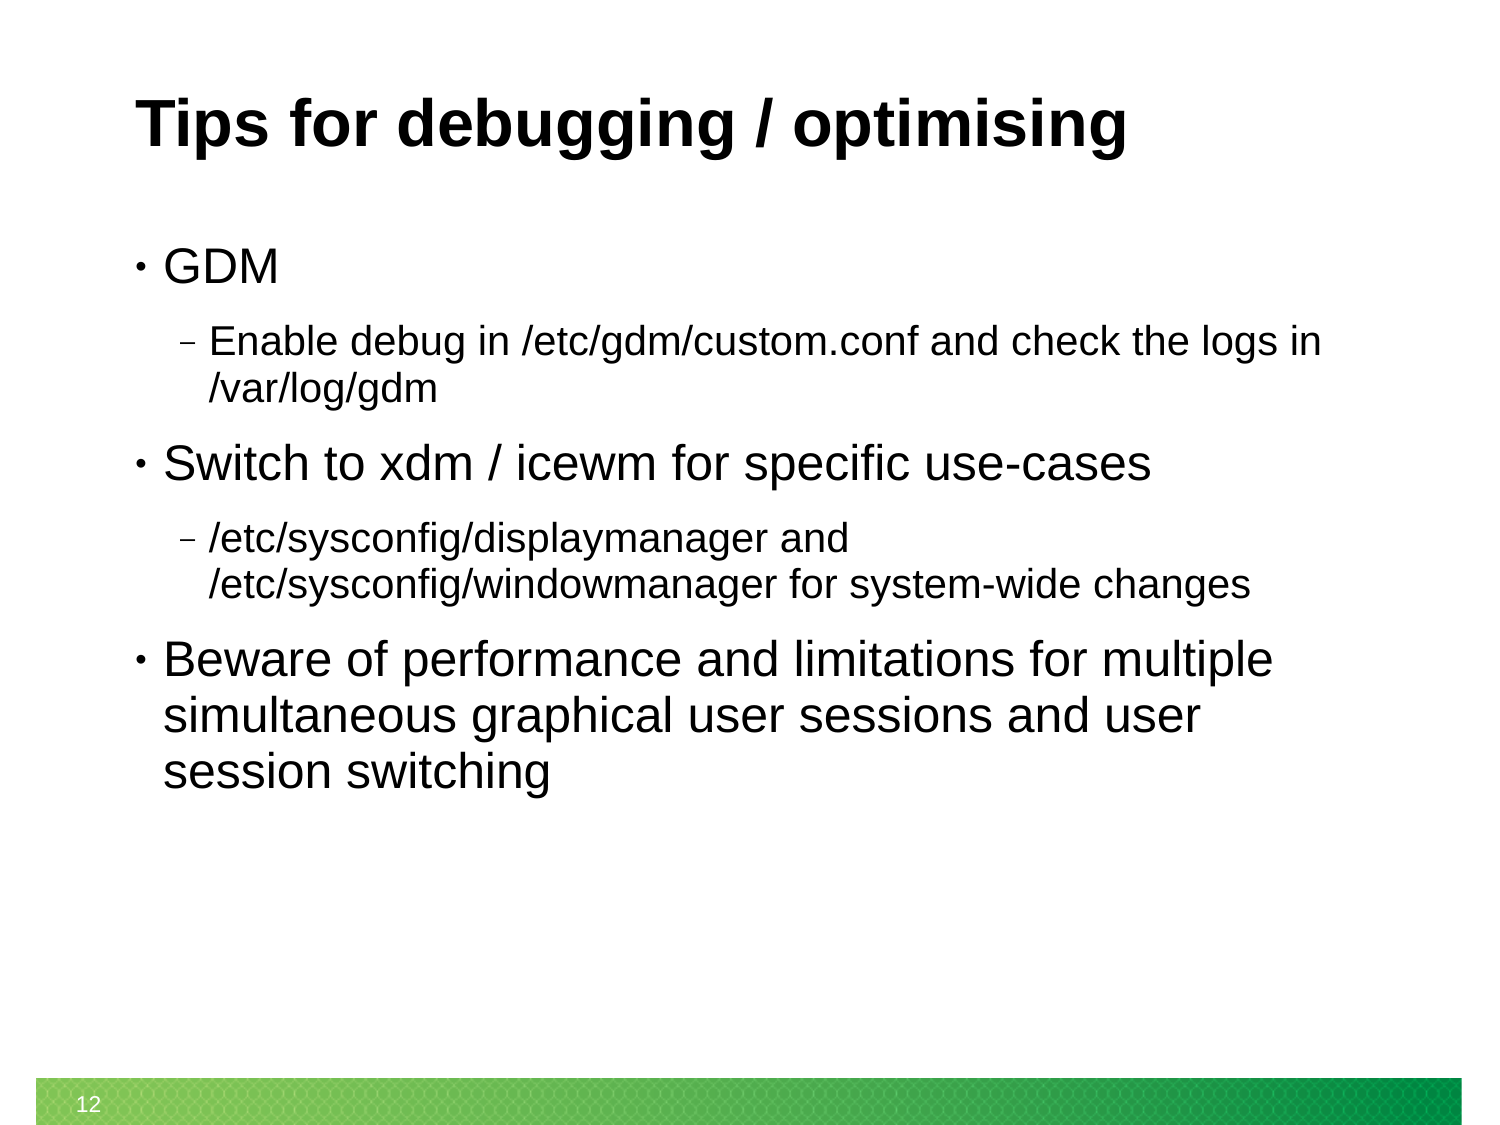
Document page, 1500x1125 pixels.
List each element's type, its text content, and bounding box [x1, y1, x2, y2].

picture [36, 1078, 1462, 1125]
title Tips for debugging / optimising [135, 41, 1372, 204]
list GDM Enable debug in /etc/gdm/custom.conf and check the logs in /var/log/gdm Switch to xdm / icewm for specific use-cases /etc/sysconfig/displaymanager and /etc/sysconfig/windowmanager for system-wide changes Beware of performance and limitations for multiple simultaneous graphical user sessions and user session switching [135, 238, 1372, 892]
